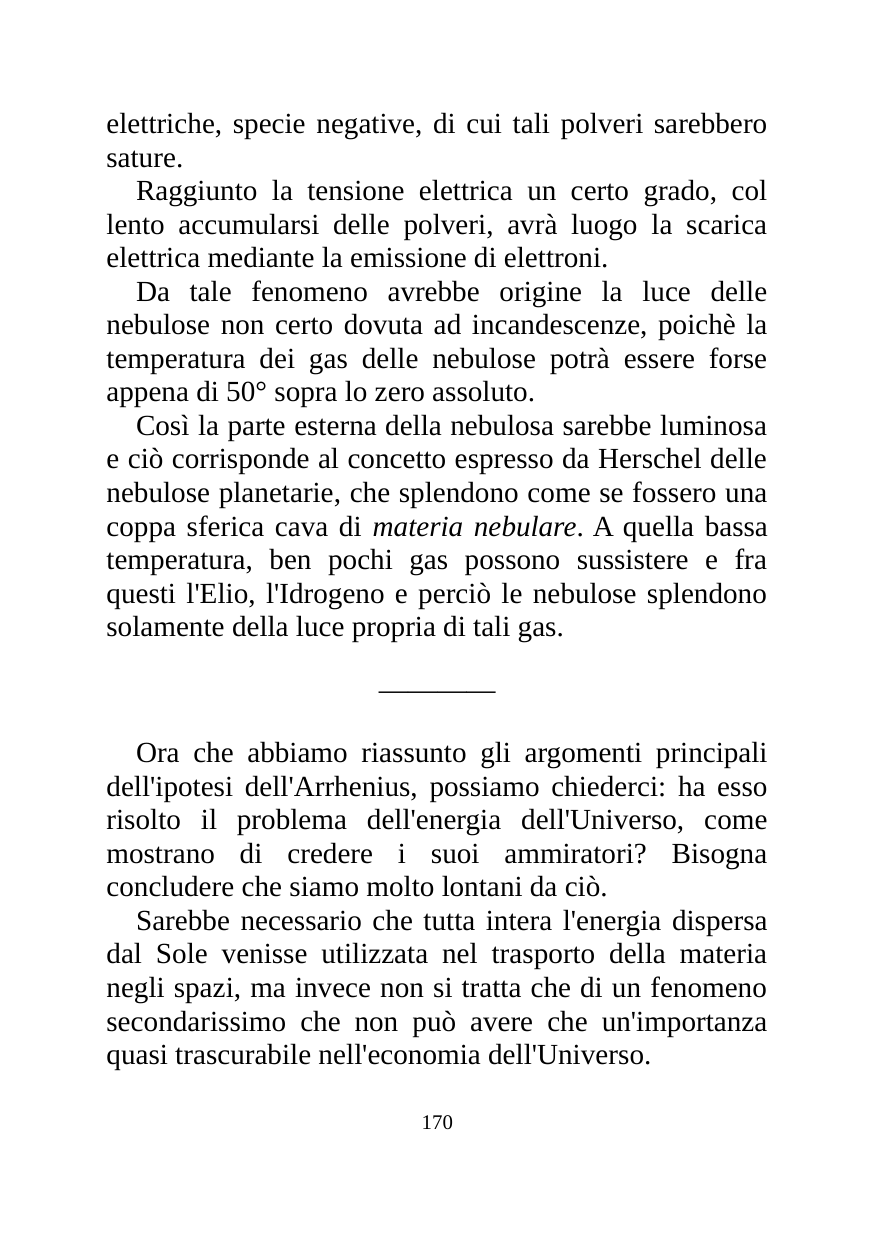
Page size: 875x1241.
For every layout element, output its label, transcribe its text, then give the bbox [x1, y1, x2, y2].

text Ora che abbiamo riassunto gli argomenti principali dell'ipotesi dell'Arrhenius, possiamo chiederci: ha esso risolto il problema dell'energia dell'Universo, come mostrano di credere i suoi ammiratori? Bisogna concludere che siamo molto lontani da ciò. [106, 735, 768, 903]
text Raggiunto la tensione elettrica un certo grado, col lento accumularsi delle polveri, avrà luogo la scarica elettrica mediante la emissione di elettroni. [106, 173, 768, 274]
text ———— [106, 672, 768, 706]
text Sarebbe necessario che tutta intera l'energia dispersa dal Sole venisse utilizzata nel trasporto della materia negli spazi, ma invece non si tratta che di un fenomeno secondarissimo che non può avere che un'importanza quasi trascurabile nell'economia dell'Universo. [106, 903, 768, 1071]
text Da tale fenomeno avrebbe origine la luce delle nebulose non certo dovuta ad incandescenze, poichè la temperatura dei gas delle nebulose potrà essere forse appena di 50° sopra lo zero assoluto. [106, 274, 768, 408]
text Così la parte esterna della nebulosa sarebbe luminosa e ciò corrisponde al concetto espresso da Herschel delle nebulose planetarie, che splendono come se fossero una coppa sferica cava di materia nebulare. A quella bassa temperatura, ben pochi gas possono sussistere e fra questi l'Elio, l'Idrogeno e perciò le nebulose splendono solamente della luce propria di tali gas. [106, 408, 768, 643]
text elettriche, specie negative, di cui tali polveri sarebbero sature. [106, 106, 768, 173]
